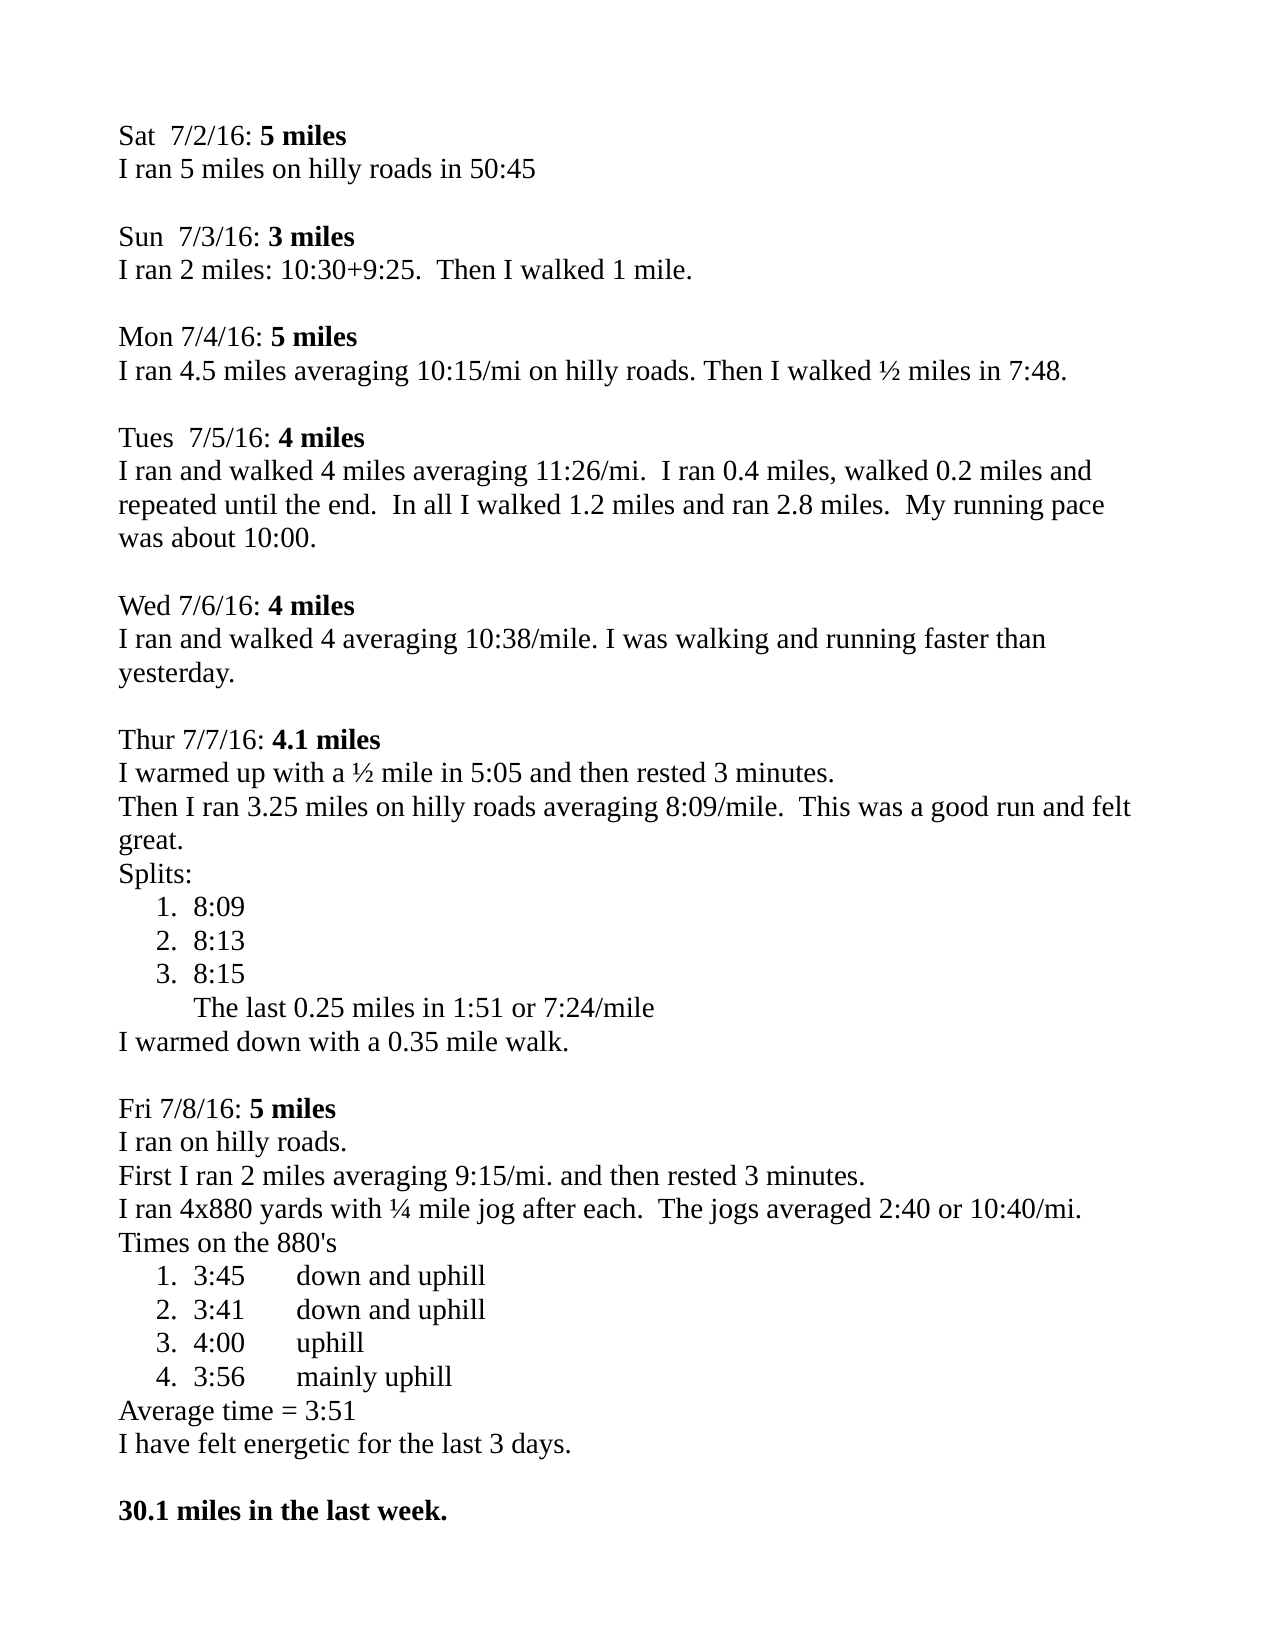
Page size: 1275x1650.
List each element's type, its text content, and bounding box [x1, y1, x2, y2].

text Sat 7/2/16: 5 miles [118, 118, 1157, 152]
text Splits: [118, 856, 1157, 889]
text Wed 7/6/16: 4 miles [118, 588, 1157, 621]
text Fri 7/8/16: 5 miles [118, 1091, 1157, 1124]
text I warmed down with a 0.35 mile walk. [118, 1024, 1157, 1057]
text I ran 4x880 yards with ¼ mile jog after each. The jogs averaged 2:40 or 10:40/mi. [118, 1191, 1157, 1225]
text I have felt energetic for the last 3 days. [118, 1426, 1157, 1460]
text I ran and walked 4 averaging 10:38/mile. I was walking and running faster than yesterday. [118, 621, 1157, 688]
list 4:00 uphill [156, 1326, 1157, 1359]
text I ran 4.5 miles averaging 10:15/mi on hilly roads. Then I walked ½ miles in 7:48. [118, 353, 1157, 386]
text I warmed up with a ½ mile in 5:05 and then rested 3 minutes. [118, 755, 1157, 789]
list 3:56 mainly uphill [156, 1359, 1157, 1393]
text First I ran 2 miles averaging 9:15/mi. and then rested 3 minutes. [118, 1158, 1157, 1191]
list 8:15 [156, 957, 1157, 990]
list The last 0.25 miles in 1:51 or 7:24/mile [156, 990, 1157, 1024]
text Average time = 3:51 [118, 1393, 1157, 1426]
list 8:13 [156, 923, 1157, 957]
text I ran 5 miles on hilly roads in 50:45 [118, 152, 1157, 185]
list 3:41 down and uphill [156, 1292, 1157, 1326]
text I ran on hilly roads. [118, 1124, 1157, 1158]
text Mon 7/4/16: 5 miles [118, 319, 1157, 353]
text Thur 7/7/16: 4.1 miles [118, 722, 1157, 755]
text 30.1 miles in the last week. [118, 1493, 1157, 1527]
list 3:45 down and uphill [156, 1258, 1157, 1292]
text Times on the 880's [118, 1225, 1157, 1258]
text Then I ran 3.25 miles on hilly roads averaging 8:09/mile. This was a good run and felt great. [118, 789, 1157, 856]
list 8:09 [156, 889, 1157, 923]
text I ran and walked 4 miles averaging 11:26/mi. I ran 0.4 miles, walked 0.2 miles and repeated until the end. In all I walked 1.2 miles and ran 2.8 miles. My running pace was about 10:00. [118, 453, 1157, 554]
text Tues 7/5/16: 4 miles [118, 420, 1157, 453]
text I ran 2 miles: 10:30+9:25. Then I walked 1 mile. [118, 252, 1157, 286]
text Sun 7/3/16: 3 miles [118, 219, 1157, 252]
